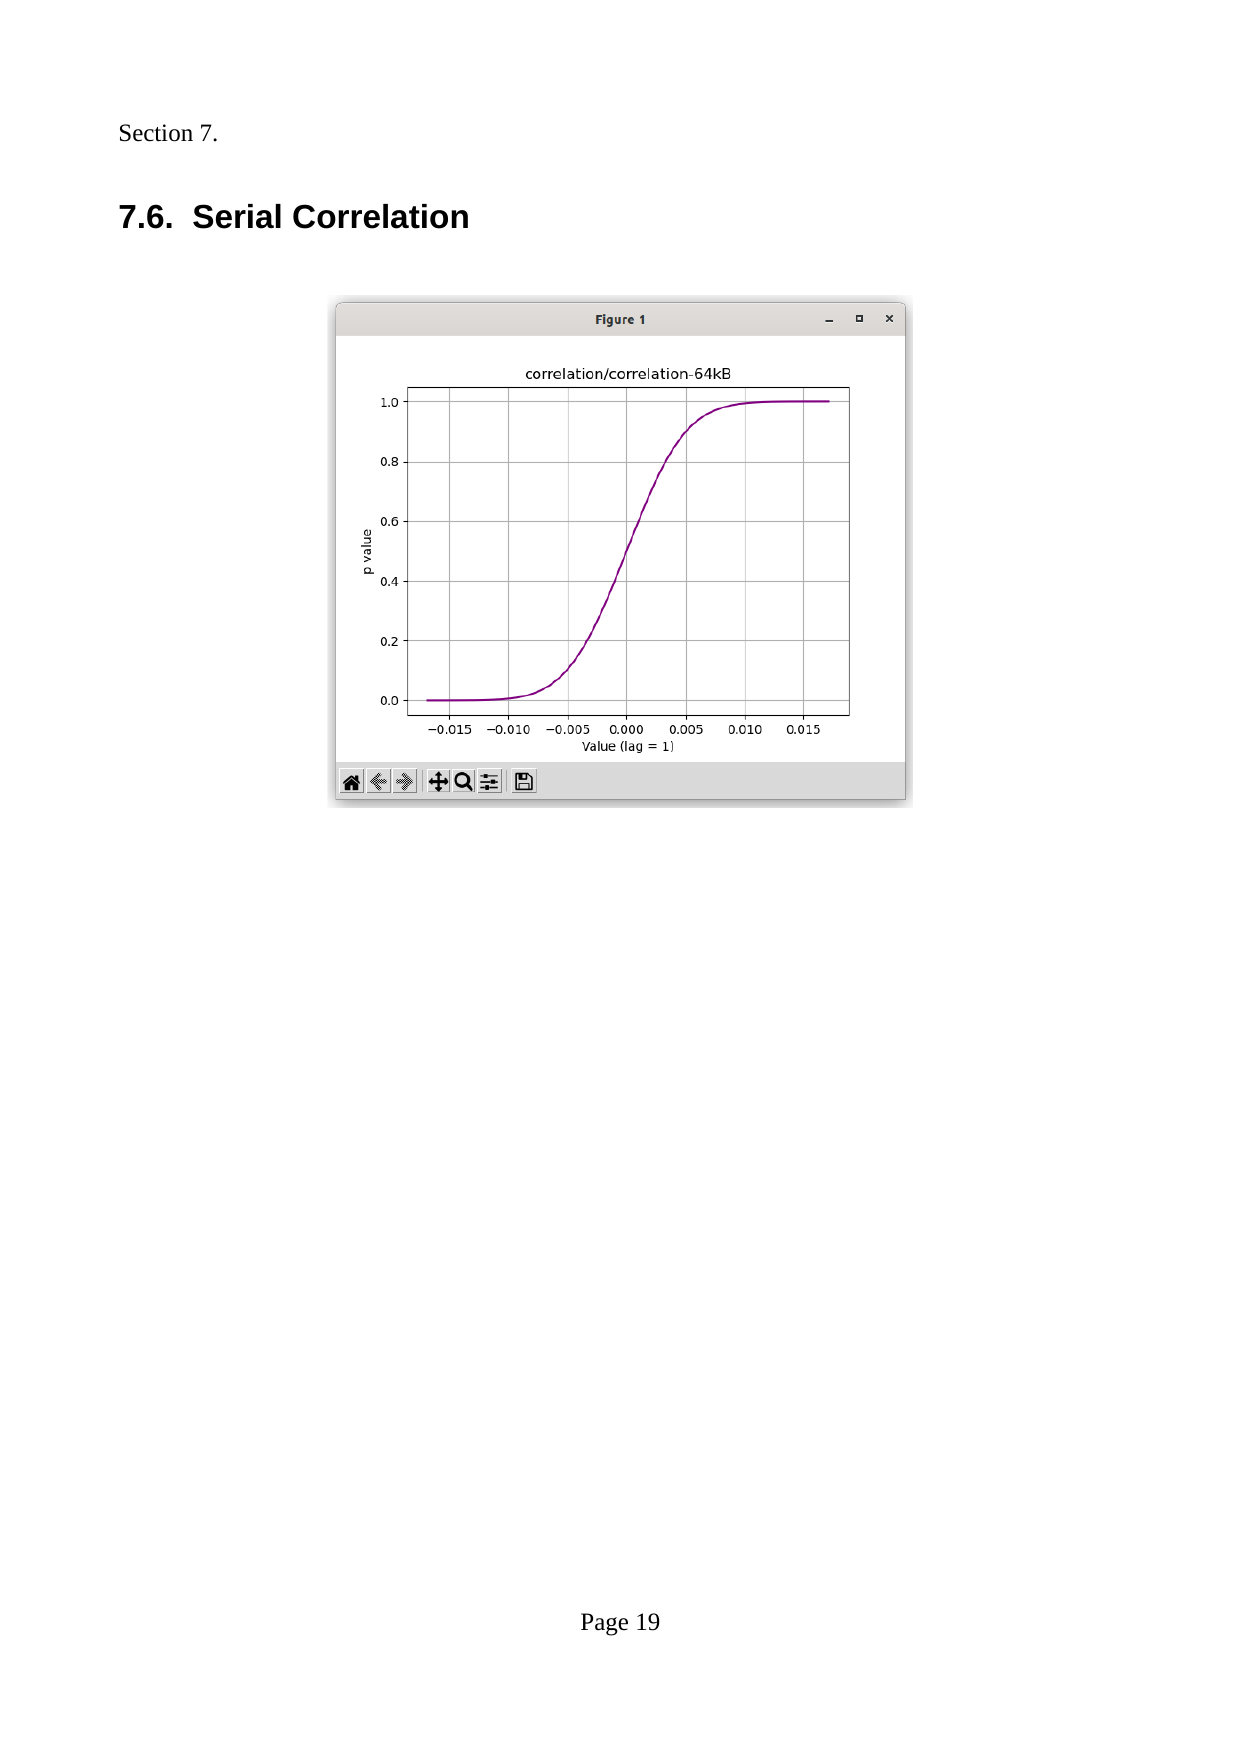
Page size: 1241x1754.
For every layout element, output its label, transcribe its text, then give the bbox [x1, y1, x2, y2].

picture [327, 295, 913, 808]
subtitle Serial Correlation [118, 197, 1122, 236]
